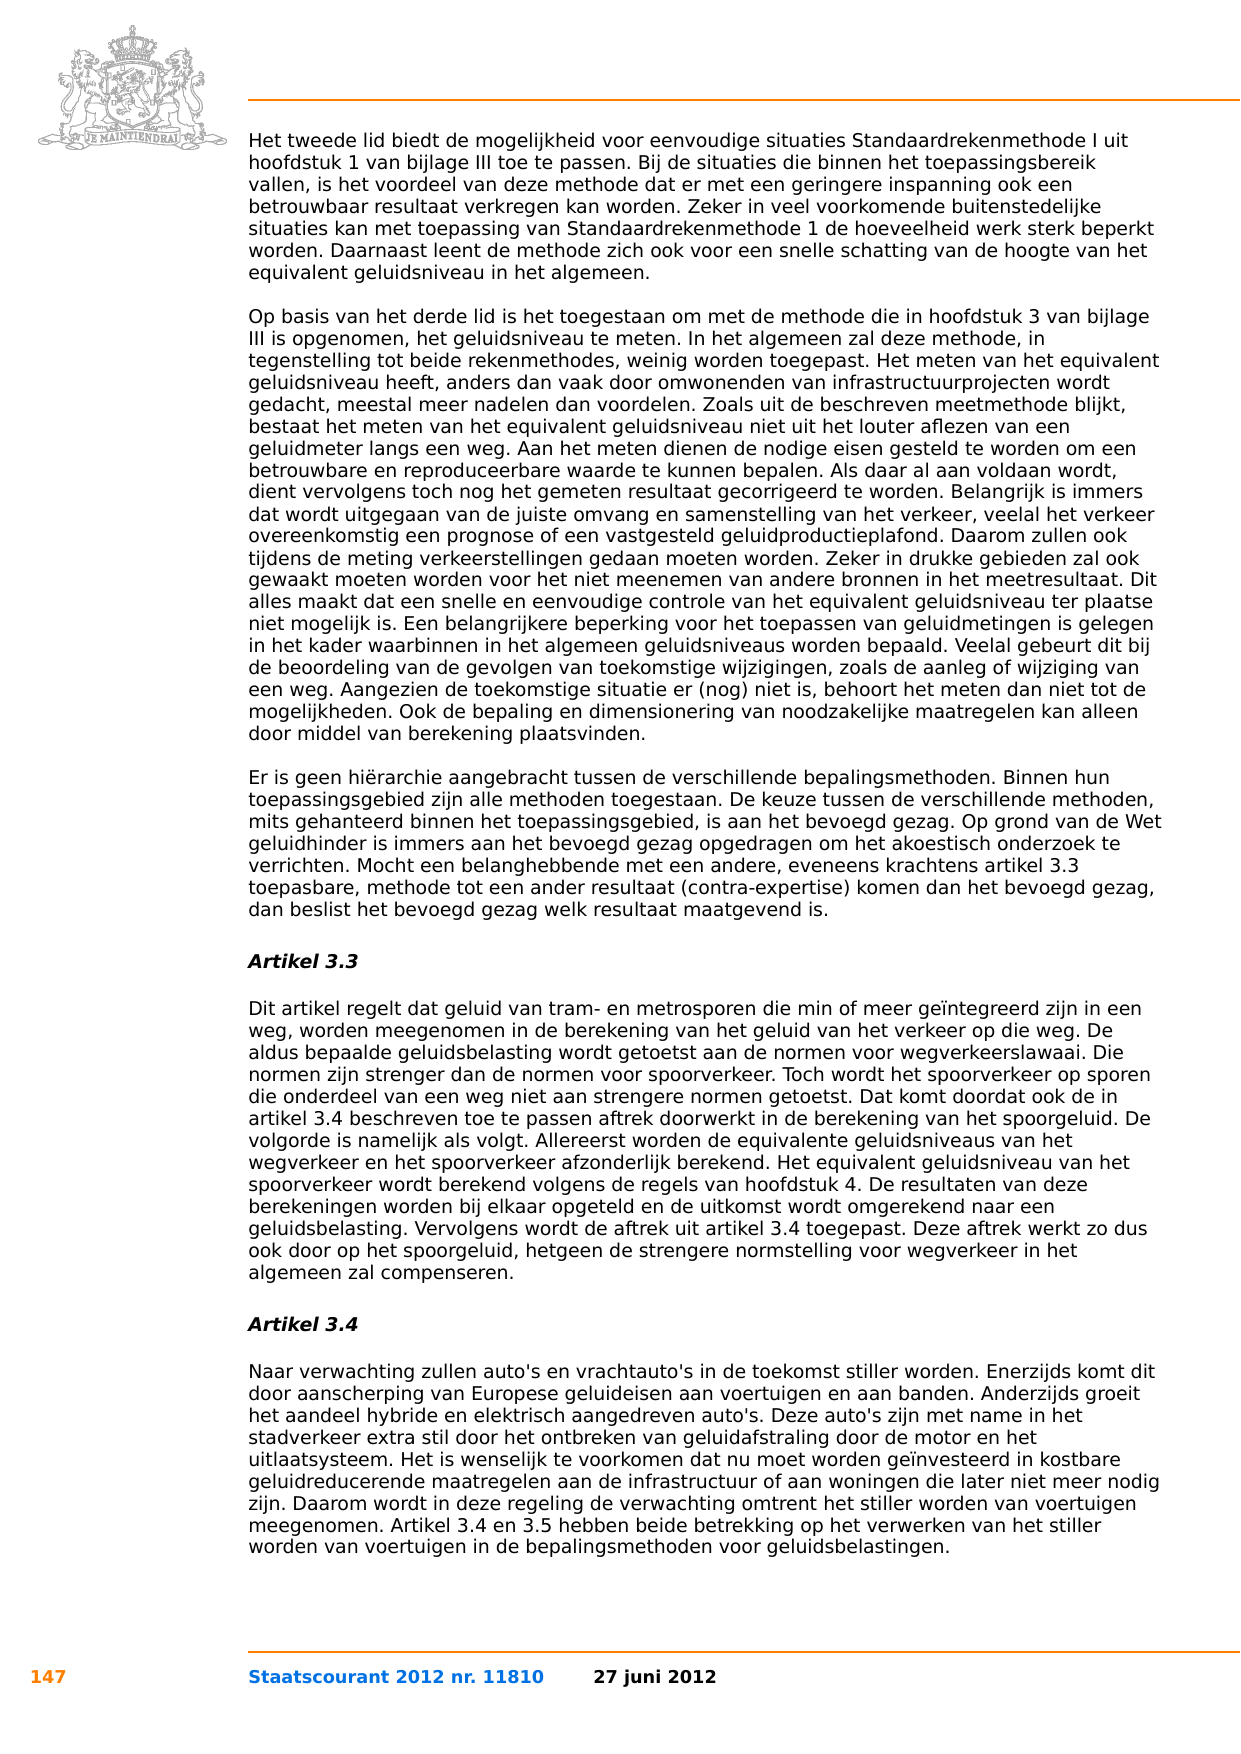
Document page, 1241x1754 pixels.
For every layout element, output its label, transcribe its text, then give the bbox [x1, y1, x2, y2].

text Naar verwachting zullen auto's en vrachtauto's in de toekomst stiller worden. Enerzijds komt dit door aanscherping van Europese geluideisen aan voertuigen en aan banden. Anderzijds groeit het aandeel hybride en elektrisch aangedreven auto's. Deze auto's zijn met name in het stadverkeer extra stil door het ontbreken van geluidafstraling door de motor en het uitlaatsysteem. Het is wenselijk te voorkomen dat nu moet worden geïnvesteerd in kostbare geluidreducerende maatregelen aan de infrastructuur of aan woningen die later niet meer nodig zijn. Daarom wordt in deze regeling de verwachting omtrent het stiller worden van voertuigen meegenomen. Artikel 3.4 en 3.5 hebben beide betrekking op het verwerken van het stiller worden van voertuigen in de bepalingsmethoden voor geluidsbelastingen. [248, 1361, 1163, 1558]
subtitle Artikel 3.4 [248, 1314, 1163, 1336]
text Het tweede lid biedt de mogelijkheid voor eenvoudige situaties Standaardrekenmethode I uit hoofdstuk 1 van bijlage III toe te passen. Bij de situaties die binnen het toepassingsbereik vallen, is het voordeel van deze methode dat er met een geringere inspanning ook een betrouwbaar resultaat verkregen kan worden. Zeker in veel voorkomende buitenstedelijke situaties kan met toepassing van Standaardrekenmethode 1 de hoeveelheid werk sterk beperkt worden. Daarnaast leent de methode zich ook voor een snelle schatting van de hoogte van het equivalent geluidsniveau in het algemeen. [248, 130, 1163, 284]
text Er is geen hiërarchie aangebracht tussen de verschillende bepalingsmethoden. Binnen hun toepassingsgebied zijn alle methoden toegestaan. De keuze tussen de verschillende methoden, mits gehanteerd binnen het toepassingsgebied, is aan het bevoegd gezag. Op grond van de Wet geluidhinder is immers aan het bevoegd gezag opgedragen om het akoestisch onderzoek te verrichten. Mocht een belanghebbende met een andere, eveneens krachtens artikel 3.3 toepasbare, methode tot een ander resultaat (contra-expertise) komen dan het bevoegd gezag, dan beslist het bevoegd gezag welk resultaat maatgevend is. [248, 767, 1163, 921]
text Dit artikel regelt dat geluid van tram- en metrosporen die min of meer geïntegreerd zijn in een weg, worden meegenomen in de berekening van het geluid van het verkeer op die weg. De aldus bepaalde geluidsbelasting wordt getoetst aan de normen voor wegverkeerslawaai. Die normen zijn strenger dan de normen voor spoorverkeer. Toch wordt het spoorverkeer op sporen die onderdeel van een weg niet aan strengere normen getoetst. Dat komt doordat ook de in artikel 3.4 beschreven toe te passen aftrek doorwerkt in de berekening van het spoorgeluid. De volgorde is namelijk als volgt. Allereerst worden de equivalente geluidsniveaus van het wegverkeer en het spoorverkeer afzonderlijk berekend. Het equivalent geluidsniveau van het spoorverkeer wordt berekend volgens de regels van hoofdstuk 4. De resultaten van deze berekeningen worden bij elkaar opgeteld en de uitkomst wordt omgerekend naar een geluidsbelasting. Vervolgens wordt de aftrek uit artikel 3.4 toegepast. Deze aftrek werkt zo dus ook door op het spoorgeluid, hetgeen de strengere normstelling voor wegverkeer in het algemeen zal compenseren. [248, 998, 1163, 1284]
picture [38, 25, 227, 150]
subtitle Artikel 3.3 [248, 951, 1163, 973]
text Op basis van het derde lid is het toegestaan om met de methode die in hoofdstuk 3 van bijlage III is opgenomen, het geluidsniveau te meten. In het algemeen zal deze methode, in tegenstelling tot beide rekenmethodes, weinig worden toegepast. Het meten van het equivalent geluidsniveau heeft, anders dan vaak door omwonenden van infrastructuurprojecten wordt gedacht, meestal meer nadelen dan voordelen. Zoals uit de beschreven meetmethode blijkt, bestaat het meten van het equivalent geluidsniveau niet uit het louter aflezen van een geluidmeter langs een weg. Aan het meten dienen de nodige eisen gesteld te worden om een betrouwbare en reproduceerbare waarde te kunnen bepalen. Als daar al aan voldaan wordt, dient vervolgens toch nog het gemeten resultaat gecorrigeerd te worden. Belangrijk is immers dat wordt uitgegaan van de juiste omvang en samenstelling van het verkeer, veelal het verkeer overeenkomstig een prognose of een vastgesteld geluidproductieplafond. Daarom zullen ook tijdens de meting verkeerstellingen gedaan moeten worden. Zeker in drukke gebieden zal ook gewaakt moeten worden voor het niet meenemen van andere bronnen in het meetresultaat. Dit alles maakt dat een snelle en eenvoudige controle van het equivalent geluidsniveau ter plaatse niet mogelijk is. Een belangrijkere beperking voor het toepassen van geluidmetingen is gelegen in het kader waarbinnen in het algemeen geluidsniveaus worden bepaald. Veelal gebeurt dit bij de beoordeling van de gevolgen van toekomstige wijzigingen, zoals de aanleg of wijziging van een weg. Aangezien de toekomstige situatie er (nog) niet is, behoort het meten dan niet tot de mogelijkheden. Ook de bepaling en dimensionering van noodzakelijke maatregelen kan alleen door middel van berekening plaatsvinden. [248, 306, 1163, 745]
